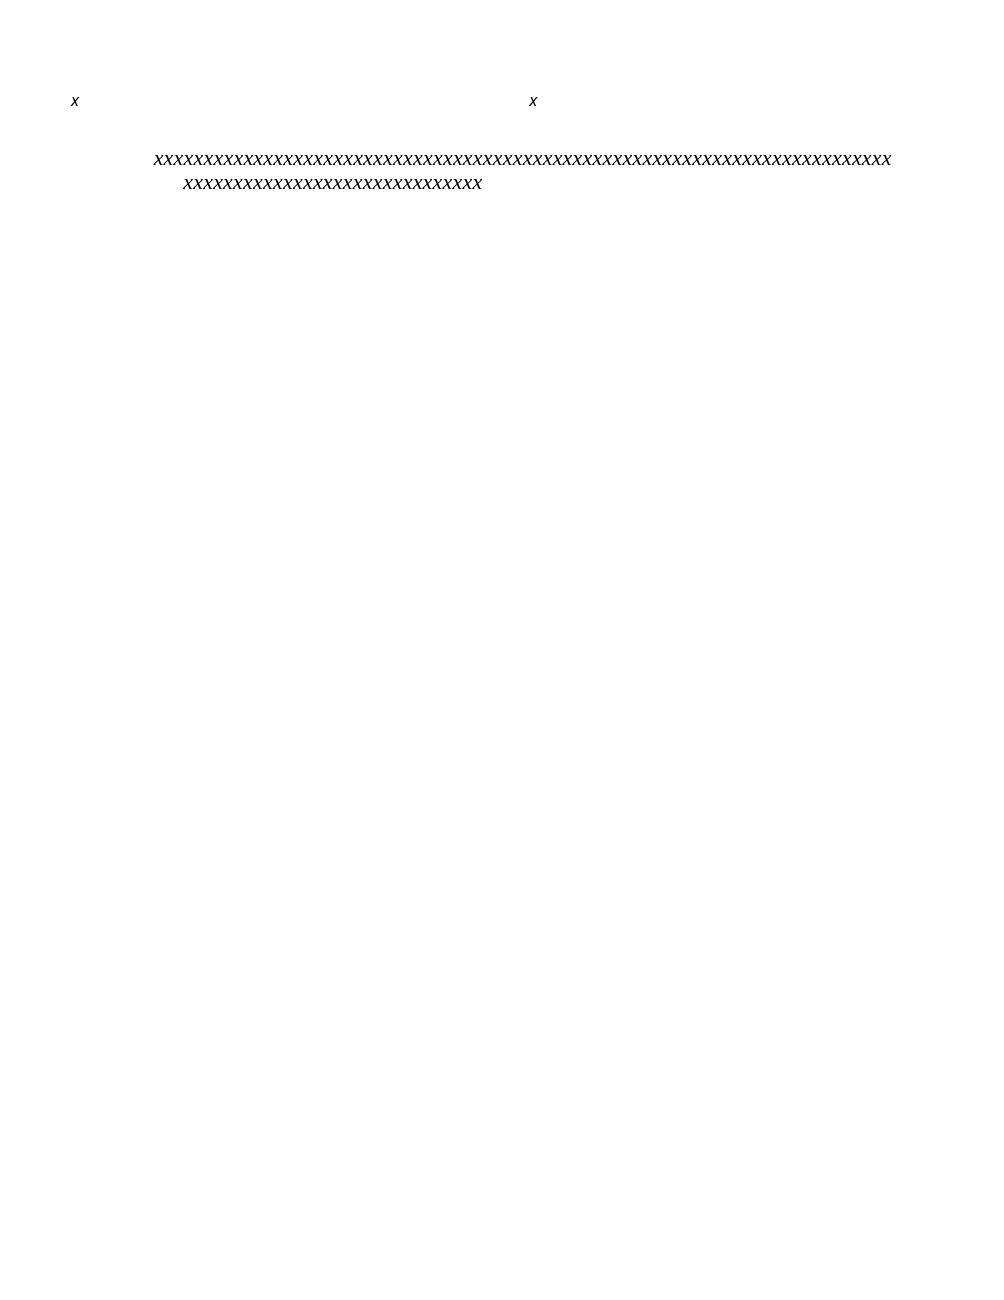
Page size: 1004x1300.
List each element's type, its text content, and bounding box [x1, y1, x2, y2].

text xxxxxxxxxxxxxxxxxxxxxxxxxxxxxxxxxxxxxxxxxxxxxxxxxxxxxxxxxxxxxxxxxxxxxxxxxxxxxxxxxxxxxxxxxxxxxxxxxxxxxxxx [153, 146, 903, 195]
